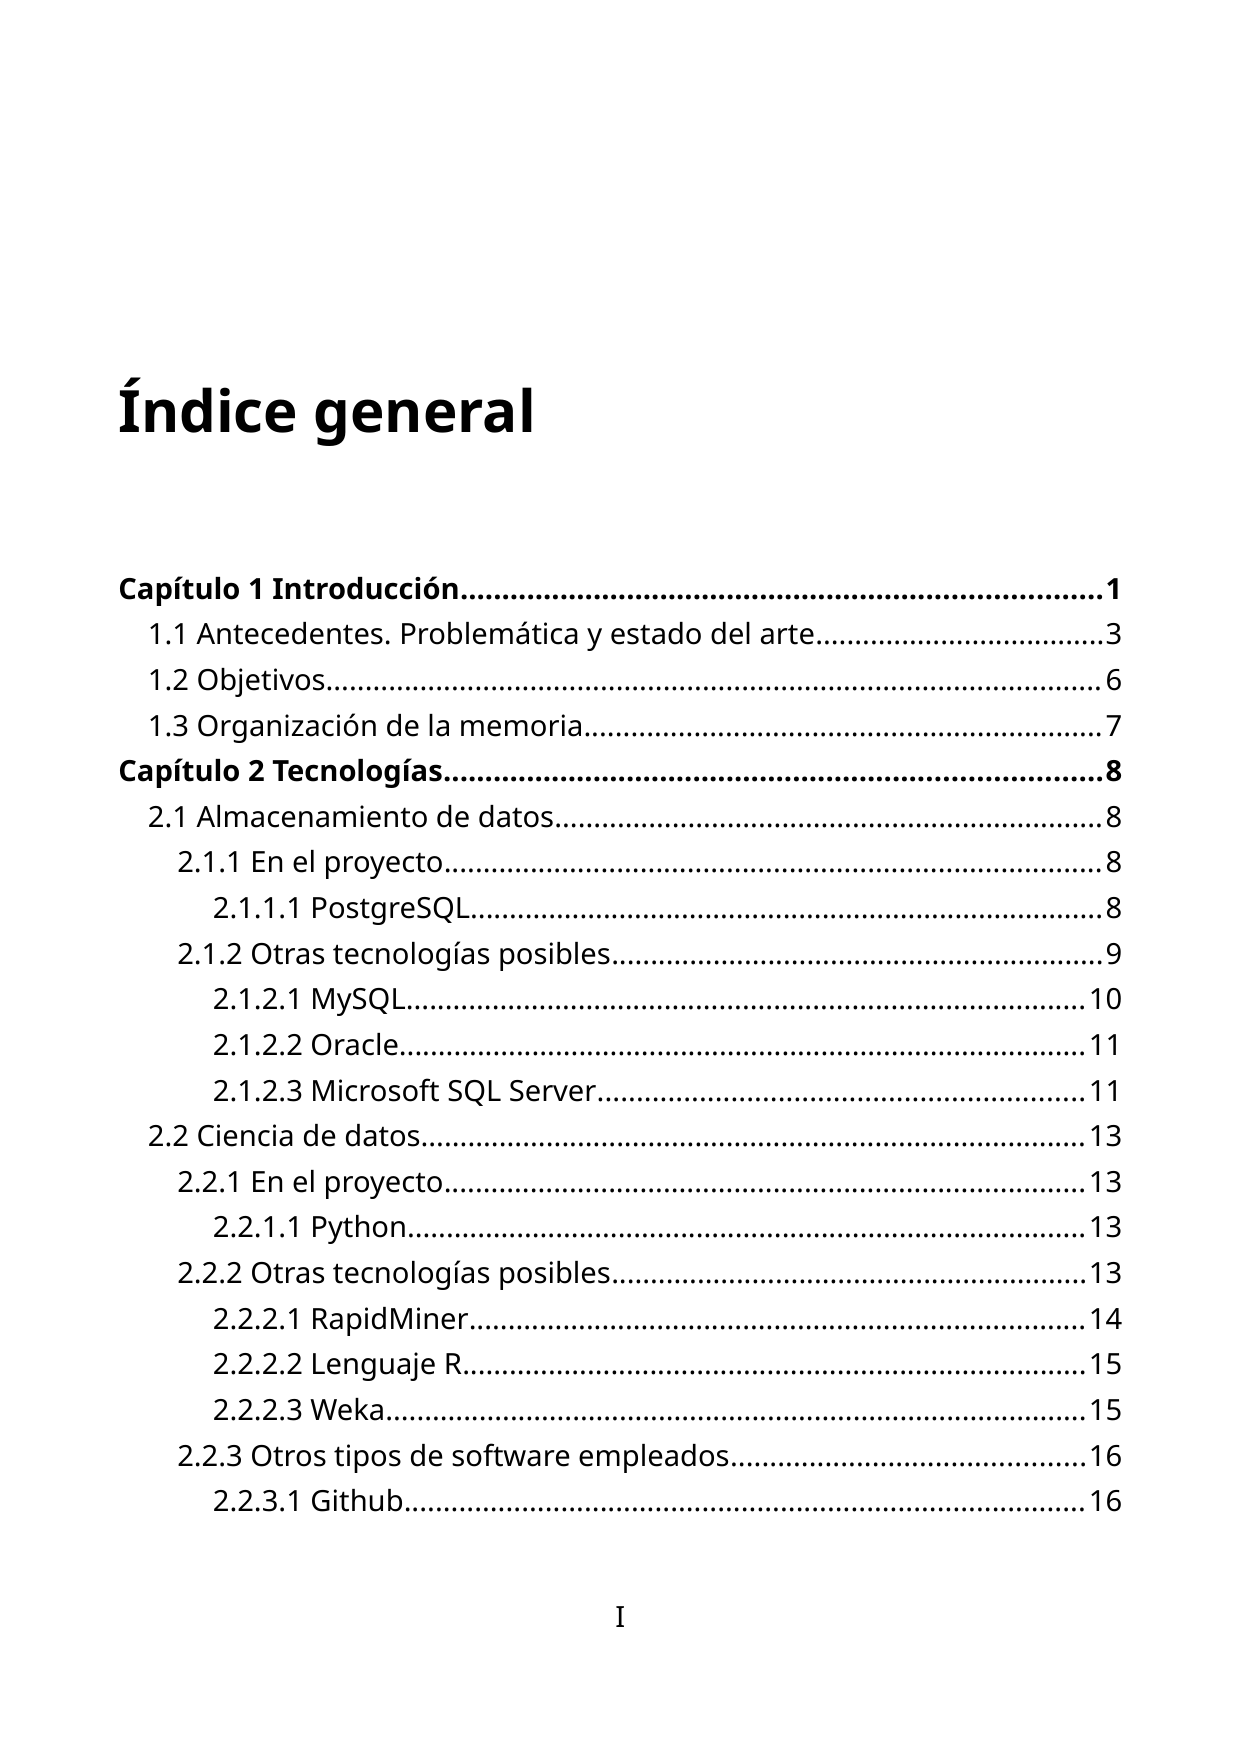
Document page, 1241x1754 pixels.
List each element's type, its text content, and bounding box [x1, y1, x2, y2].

text 2.2.3 Otros tipos de software empleados 16 [177, 1435, 1122, 1474]
text 2.2.1 En el proyecto 13 [177, 1161, 1122, 1201]
text 2.1.2.1 MySQL 10 [207, 979, 1122, 1018]
text 2.1.2 Otras tecnologías posibles 9 [177, 933, 1122, 973]
text 2.2.1.1 Python 13 [207, 1207, 1122, 1246]
text 1.2 Objetivos 6 [148, 659, 1122, 699]
text 2.2.2.3 Weka 15 [207, 1389, 1122, 1429]
text 2.2.2 Otras tecnologías posibles 13 [177, 1252, 1122, 1292]
text 1.3 Organización de la memoria 7 [148, 705, 1122, 744]
text Capítulo 1 Introducción 1 [118, 568, 1122, 608]
text 2.2.3.1 Github 16 [207, 1481, 1122, 1520]
text 2.1.2.2 Oracle 11 [207, 1024, 1122, 1064]
text Capítulo 2 Tecnologías 8 [118, 751, 1122, 790]
text 2.1.2.3 Microsoft SQL Server 11 [207, 1070, 1122, 1109]
text 2.1.1.1 PostgreSQL 8 [207, 887, 1122, 927]
text 2.2 Ciencia de datos 13 [148, 1116, 1122, 1155]
subtitle Índice general [118, 370, 1122, 450]
text 2.1 Almacenamiento de datos 8 [148, 796, 1122, 836]
text 2.1.1 En el proyecto 8 [177, 842, 1122, 881]
text 2.2.2.1 RapidMiner 14 [207, 1298, 1122, 1338]
text 1.1 Antecedentes. Problemática y estado del arte 3 [148, 614, 1122, 653]
text 2.2.2.2 Lenguaje R 15 [207, 1344, 1122, 1383]
